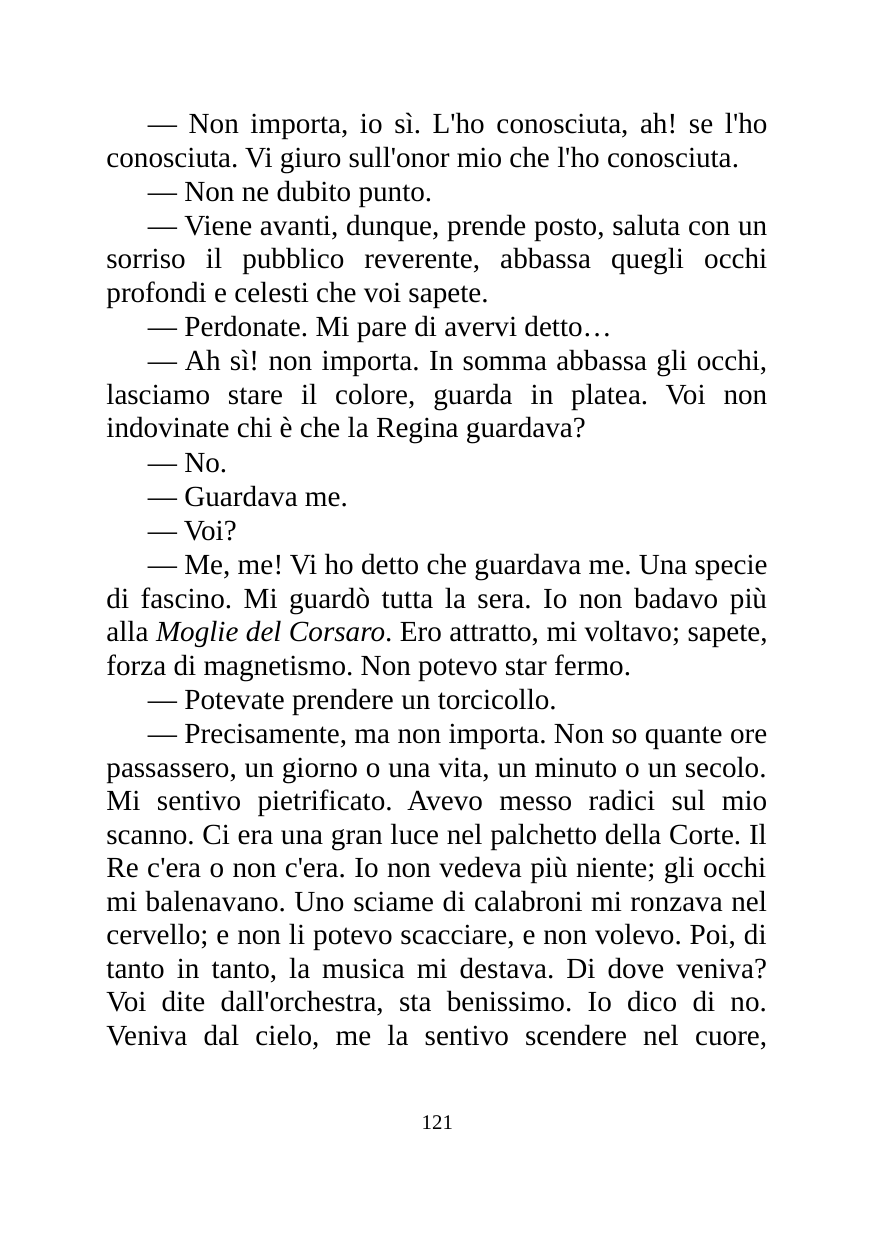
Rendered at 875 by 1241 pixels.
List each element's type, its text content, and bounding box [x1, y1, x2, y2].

text — Guardava me. [106, 479, 768, 512]
text — Perdonate. Mi pare di avervi detto… [106, 309, 768, 343]
text — Potevate prendere un torcicollo. [106, 682, 768, 716]
text — Non ne dubito punto. [106, 174, 768, 207]
text — No. [106, 445, 768, 478]
text — Ah sì! non importa. In somma abbassa gli occhi, lasciamo stare il colore, guarda in platea. Voi non indovinate chi è che la Regina guardava? [106, 343, 768, 444]
text — Viene avanti, dunque, prende posto, saluta con un sorriso il pubblico reverente, abbassa quegli occhi profondi e celesti che voi sapete. [106, 208, 768, 309]
text — Non importa, io sì. L'ho conosciuta, ah! se l'ho conosciuta. Vi giuro sull'onor mio che l'ho conosciuta. [106, 106, 768, 173]
text — Voi? [106, 513, 768, 547]
text — Me, me! Vi ho detto che guardava me. Una specie di fascino. Mi guardò tutta la sera. Io non badavo più alla Moglie del Corsaro. Ero attratto, mi voltavo; sapete, forza di magnetismo. Non potevo star fermo. [106, 547, 768, 681]
text — Precisamente, ma non importa. Non so quante ore passassero, un giorno o una vita, un minuto o un secolo. Mi sentivo pietrificato. Avevo messo radici sul mio scanno. Ci era una gran luce nel palchetto della Corte. Il Re c'era o non c'era. Io non vedeva più niente; gli occhi mi balenavano. Uno sciame di calabroni mi ronzava nel cervello; e non li potevo scacciare, e non volevo. Poi, di tanto in tanto, la musica mi destava. Di dove veniva? Voi dite dall'orchestra, sta benissimo. Io dico di no. Veniva dal cielo, me la sentivo scendere nel cuore, [106, 716, 768, 1052]
